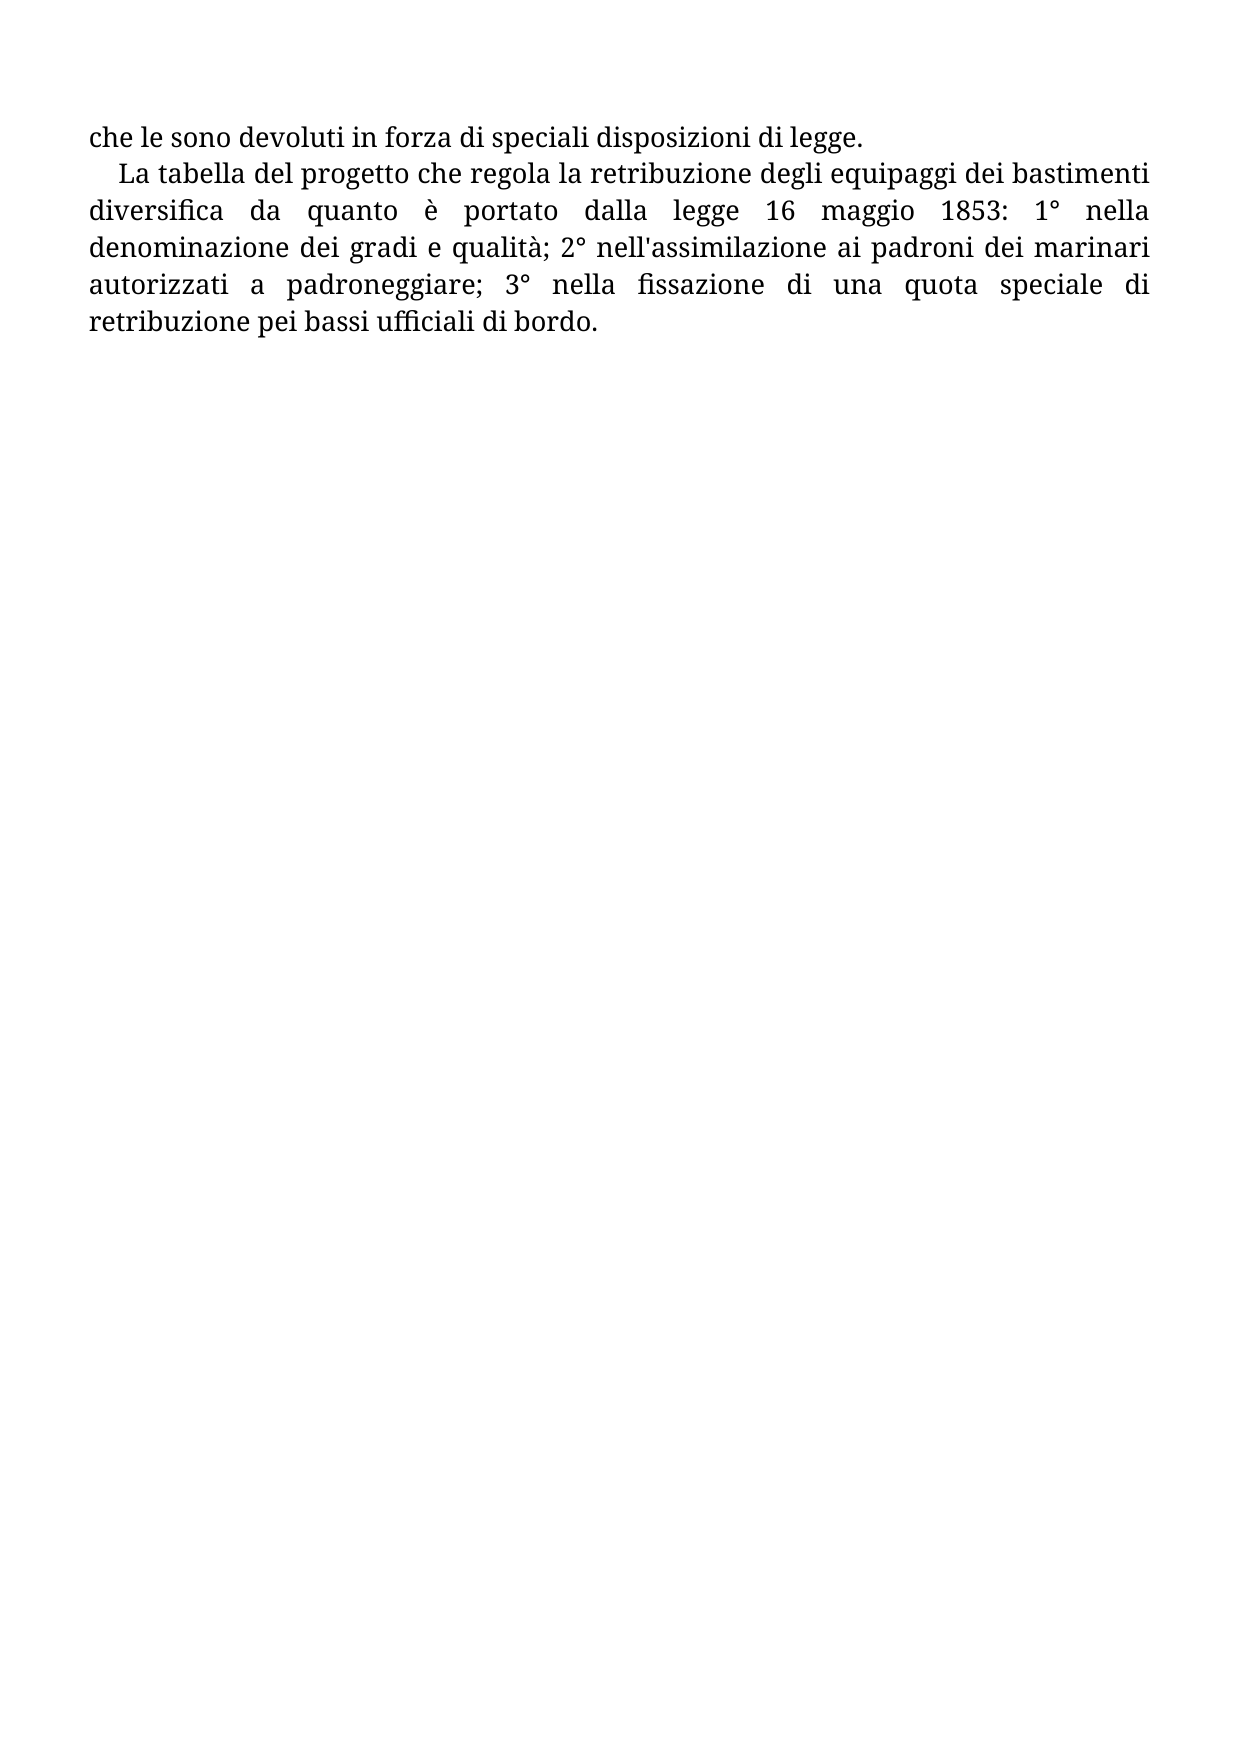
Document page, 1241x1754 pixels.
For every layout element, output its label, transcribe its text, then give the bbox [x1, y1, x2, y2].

text La tabella del progetto che regola la retribuzione degli equipaggi dei bastimenti diversifica da quanto è portato dalla legge 16 maggio 1853: 1° nella denominazione dei gradi e qualità; 2° nell'assimilazione ai padroni dei marinari autorizzati a padroneggiare; 3° nella fissazione di una quota speciale di retribuzione pei bassi ufficiali di bordo. [88, 155, 1152, 339]
text che le sono devoluti in forza di speciali disposizioni di legge. [88, 118, 1152, 155]
